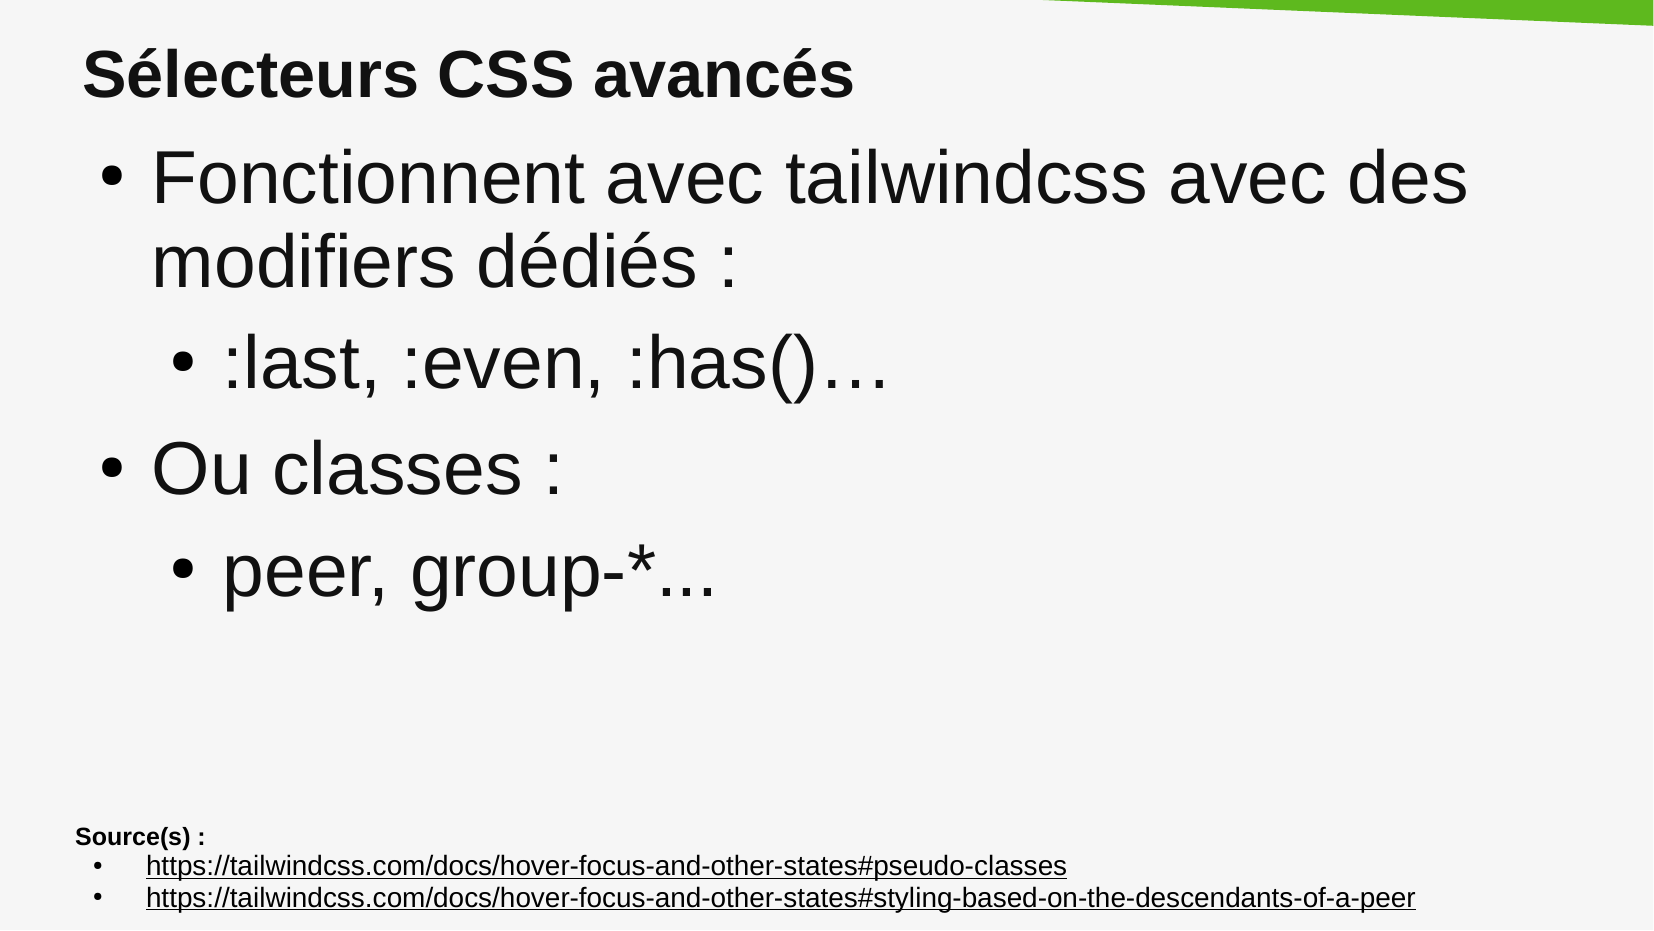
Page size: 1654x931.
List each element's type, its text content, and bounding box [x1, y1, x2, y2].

text_box [1042, 0, 1654, 26]
list Fonctionnent avec tailwindcss avec des modifiers dédiés : :last, :even, :has()… Ou classes : peer, group-*... [80, 135, 1620, 739]
text_box Source(s) : https://tailwindcss.com/docs/hover-focus-and-other-states#pseudo-classes https://tailwindcss.com/docs/hover-focus-and-other-states#styling-based-on-the-descendants-of-a-peer [60, 815, 1546, 929]
title Sélecteurs CSS avancés [82, 37, 1571, 114]
